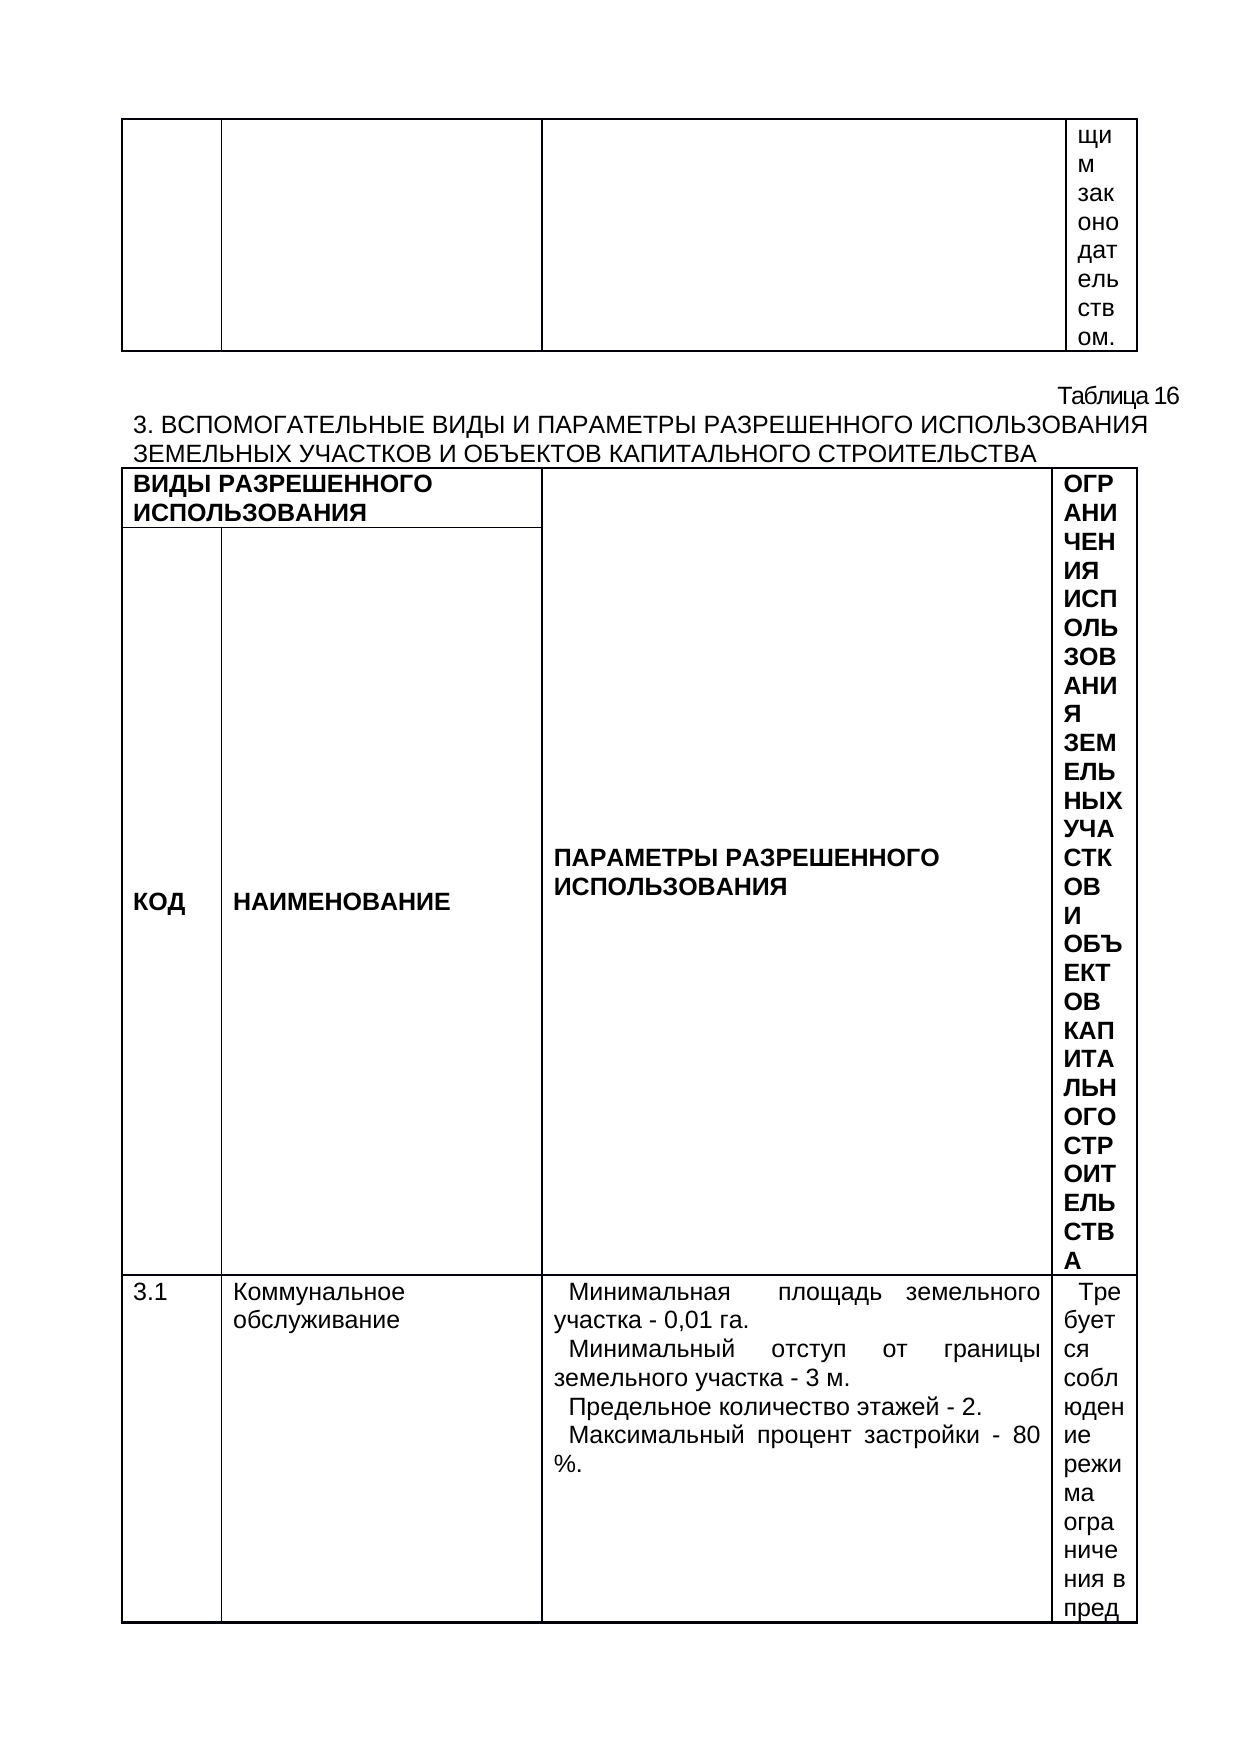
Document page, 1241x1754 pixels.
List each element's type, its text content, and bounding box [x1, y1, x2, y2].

table_cell НАИМЕНОВАНИЕ [222, 528, 541, 1274]
table_cell [123, 120, 221, 350]
table_cell Требуется соблюдение режима ограничения в пред [1053, 1276, 1136, 1621]
table_cell [222, 120, 541, 350]
table_cell [543, 120, 1065, 350]
table_cell Коммунальное обслуживание [222, 1276, 541, 1621]
table_header ВИДЫ РАЗРЕШЕННОГО ИСПОЛЬЗОВАНИЯ [123, 469, 541, 527]
table_cell Минимальная площадь земельного участка - 0,01 га. Минимальный отступ от границы земельного участка - 3 м. Предельное количество этажей - 2. Максимальный процент застройки - 80 %. [543, 1276, 1051, 1621]
table_header ОГРАНИЧЕНИЯ ИСПОЛЬЗОВАНИЯ ЗЕМЕЛЬНЫХ УЧАСТКОВ И ОБЪЕКТОВ КАПИТАЛЬНОГО СТРОИТЕЛЬСТВА [1053, 469, 1136, 1274]
text 3. ВСПОМОГАТЕЛЬНЫЕ ВИДЫ И ПАРАМЕТРЫ РАЗРЕШЕННОГО ИСПОЛЬЗОВАНИЯ ЗЕМЕЛЬНЫХ УЧАСТКОВ И ОБЪЕКТОВ КАПИТАЛЬНОГО СТРОИТЕЛЬСТВА [133, 410, 1181, 467]
text Таблица 16 [208, 381, 1181, 410]
table_cell КОД [123, 528, 221, 1274]
table_cell 3.1 [123, 1276, 221, 1621]
table_header ПАРАМЕТРЫ РАЗРЕШЕННОГО ИСПОЛЬЗОВАНИЯ [543, 469, 1051, 1274]
table_cell щим законодательством. [1067, 120, 1136, 350]
